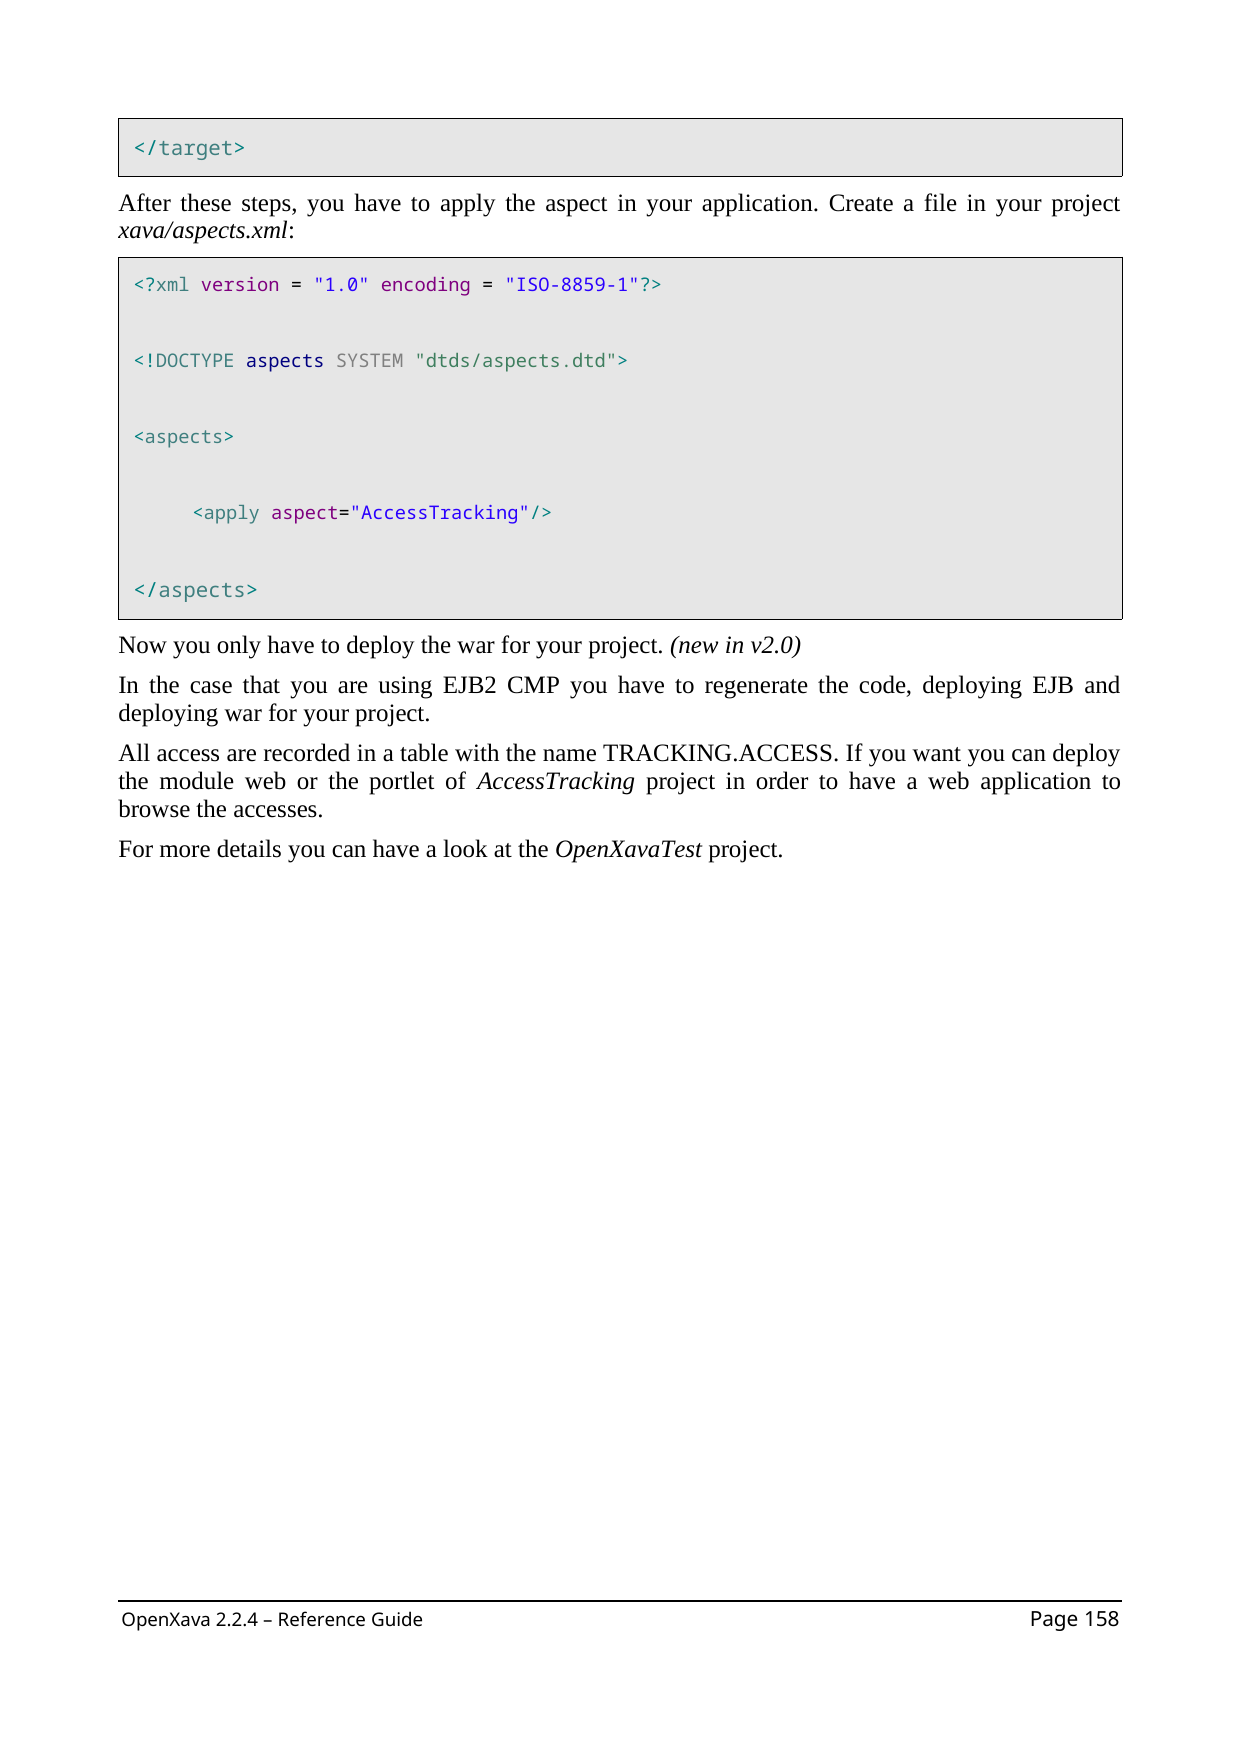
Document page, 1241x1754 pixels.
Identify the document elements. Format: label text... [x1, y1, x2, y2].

text After these steps, you have to apply the aspect in your application. Create a file in your project xava/aspects.xml: [118, 189, 1122, 244]
text </aspects> [119, 561, 1122, 619]
text All access are recorded in a table with the name TRACKING.ACCESS. If you want you can deploy the module web or the portlet of AccessTracking project in order to have a web application to browse the accesses. [118, 739, 1122, 822]
text <aspects> [119, 409, 1122, 447]
text Now you only have to deploy the war for your project. (new in v2.0) [118, 631, 1122, 659]
text For more details you can have a look at the OpenXavaTest project. [118, 835, 1122, 863]
text <apply aspect="AccessTracking"/> [119, 485, 1122, 523]
text </target> [119, 119, 1122, 176]
text <!DOCTYPE aspects SYSTEM "dtds/aspects.dtd"> [119, 333, 1122, 371]
text <?xml version = "1.0" encoding = "ISO-8859-1"?> [119, 258, 1122, 294]
text In the case that you are using EJB2 CMP you have to regenerate the code, deploying EJB and deploying war for your project. [118, 671, 1122, 727]
